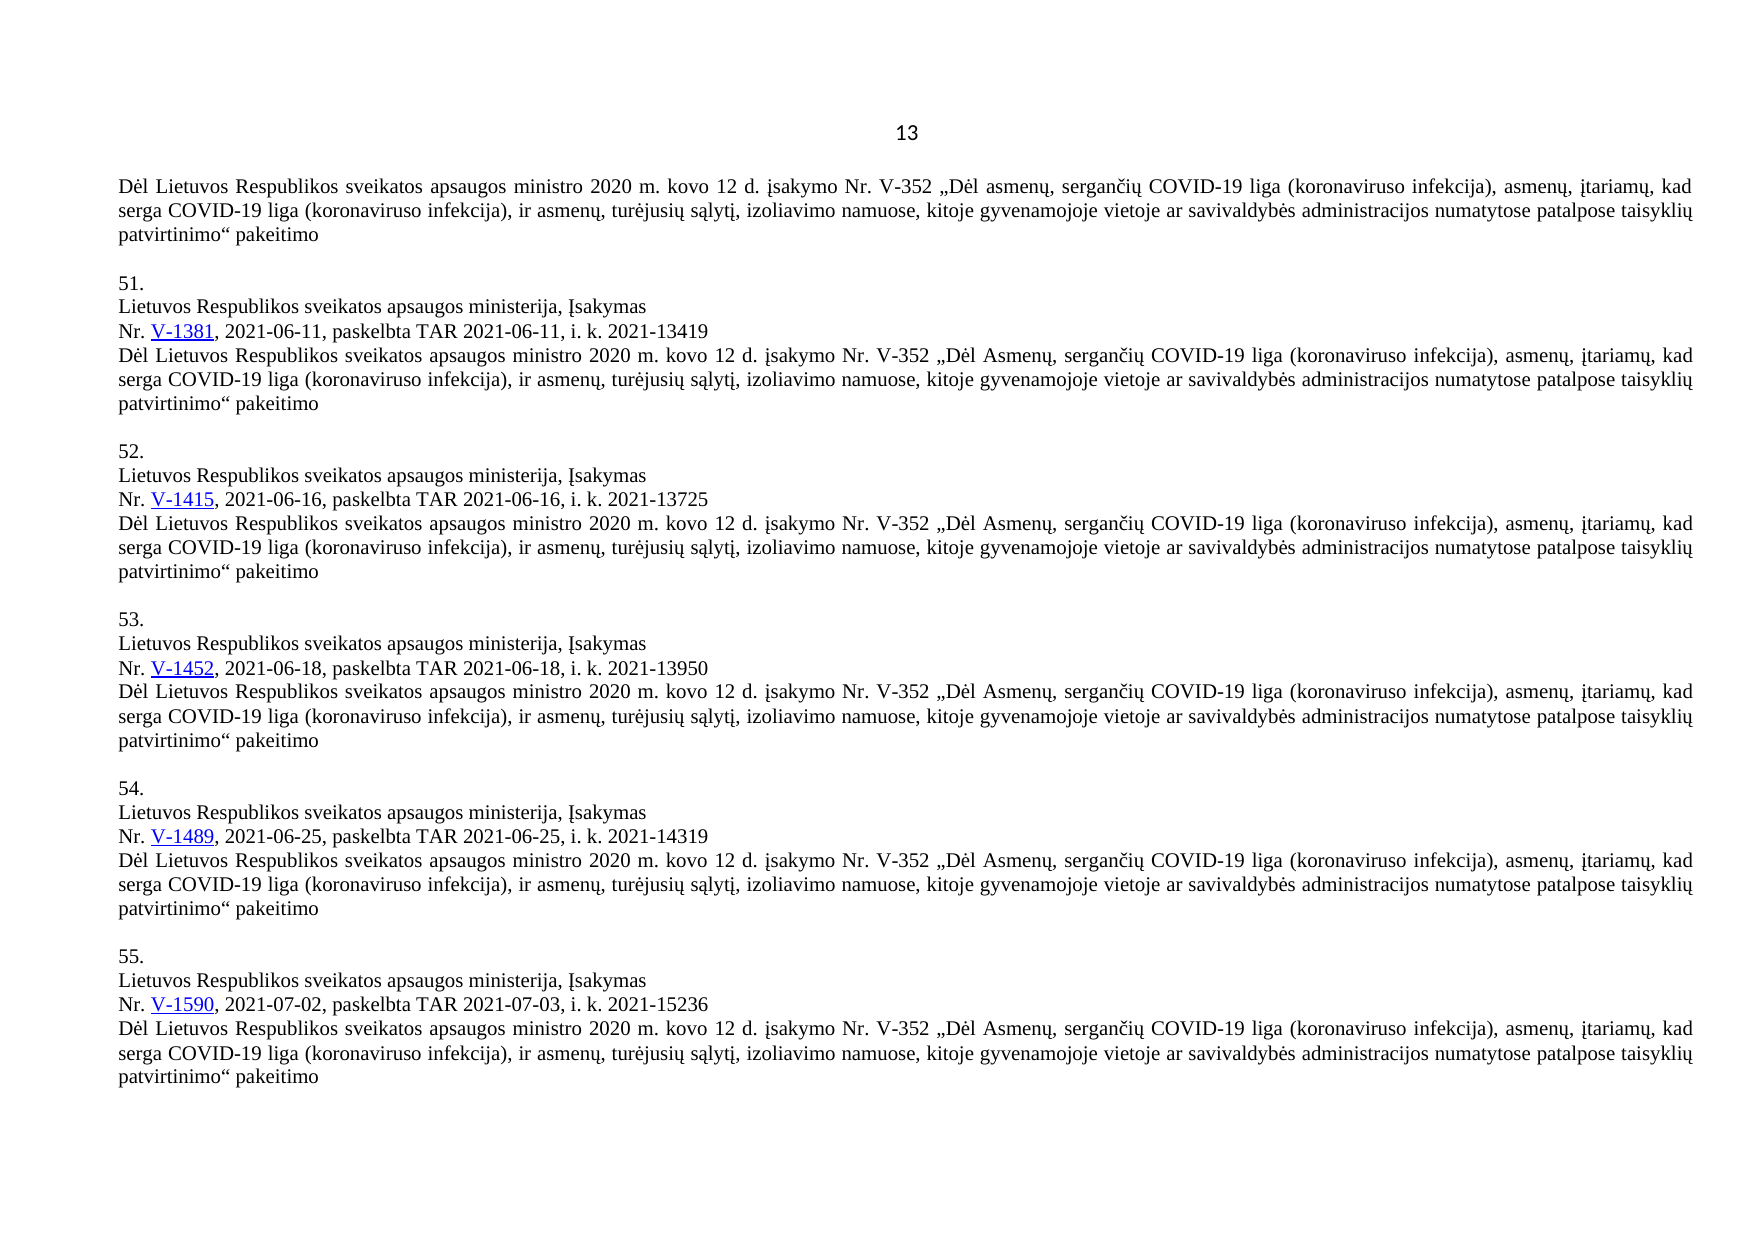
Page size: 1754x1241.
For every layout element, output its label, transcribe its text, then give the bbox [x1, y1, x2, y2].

text 52. [118, 439, 1695, 463]
text Nr. V-1415, 2021-06-16, paskelbta TAR 2021-06-16, i. k. 2021-13725 [118, 487, 1695, 511]
text Dėl Lietuvos Respublikos sveikatos apsaugos ministro 2020 m. kovo 12 d. įsakymo Nr. V-352 „Dėl Asmenų, sergančių COVID-19 liga (koronaviruso infekcija), asmenų, įtariamų, kad serga COVID-19 liga (koronaviruso infekcija), ir asmenų, turėjusių sąlytį, izoliavimo namuose, kitoje gyvenamojoje vietoje ar savivaldybės administracijos numatytose patalpose taisyklių patvirtinimo“ pakeitimo [118, 1016, 1695, 1088]
text Lietuvos Respublikos sveikatos apsaugos ministerija, Įsakymas [118, 294, 1695, 318]
text Lietuvos Respublikos sveikatos apsaugos ministerija, Įsakymas [118, 968, 1695, 992]
text Dėl Lietuvos Respublikos sveikatos apsaugos ministro 2020 m. kovo 12 d. įsakymo Nr. V-352 „Dėl asmenų, sergančių COVID-19 liga (koronaviruso infekcija), asmenų, įtariamų, kad serga COVID-19 liga (koronaviruso infekcija), ir asmenų, turėjusių sąlytį, izoliavimo namuose, kitoje gyvenamojoje vietoje ar savivaldybės administracijos numatytose patalpose taisyklių patvirtinimo“ pakeitimo [118, 174, 1695, 246]
text Dėl Lietuvos Respublikos sveikatos apsaugos ministro 2020 m. kovo 12 d. įsakymo Nr. V-352 „Dėl Asmenų, sergančių COVID-19 liga (koronaviruso infekcija), asmenų, įtariamų, kad serga COVID-19 liga (koronaviruso infekcija), ir asmenų, turėjusių sąlytį, izoliavimo namuose, kitoje gyvenamojoje vietoje ar savivaldybės administracijos numatytose patalpose taisyklių patvirtinimo“ pakeitimo [118, 343, 1695, 415]
text Nr. V-1590, 2021-07-02, paskelbta TAR 2021-07-03, i. k. 2021-15236 [118, 992, 1695, 1016]
text 54. [118, 776, 1695, 800]
text Dėl Lietuvos Respublikos sveikatos apsaugos ministro 2020 m. kovo 12 d. įsakymo Nr. V-352 „Dėl Asmenų, sergančių COVID-19 liga (koronaviruso infekcija), asmenų, įtariamų, kad serga COVID-19 liga (koronaviruso infekcija), ir asmenų, turėjusių sąlytį, izoliavimo namuose, kitoje gyvenamojoje vietoje ar savivaldybės administracijos numatytose patalpose taisyklių patvirtinimo“ pakeitimo [118, 511, 1695, 583]
text Lietuvos Respublikos sveikatos apsaugos ministerija, Įsakymas [118, 800, 1695, 824]
text Dėl Lietuvos Respublikos sveikatos apsaugos ministro 2020 m. kovo 12 d. įsakymo Nr. V-352 „Dėl Asmenų, sergančių COVID-19 liga (koronaviruso infekcija), asmenų, įtariamų, kad serga COVID-19 liga (koronaviruso infekcija), ir asmenų, turėjusių sąlytį, izoliavimo namuose, kitoje gyvenamojoje vietoje ar savivaldybės administracijos numatytose patalpose taisyklių patvirtinimo“ pakeitimo [118, 679, 1695, 752]
text Lietuvos Respublikos sveikatos apsaugos ministerija, Įsakymas [118, 463, 1695, 487]
text Nr. V-1452, 2021-06-18, paskelbta TAR 2021-06-18, i. k. 2021-13950 [118, 655, 1695, 679]
text 55. [118, 944, 1695, 968]
text 53. [118, 607, 1695, 631]
text Dėl Lietuvos Respublikos sveikatos apsaugos ministro 2020 m. kovo 12 d. įsakymo Nr. V-352 „Dėl Asmenų, sergančių COVID-19 liga (koronaviruso infekcija), asmenų, įtariamų, kad serga COVID-19 liga (koronaviruso infekcija), ir asmenų, turėjusių sąlytį, izoliavimo namuose, kitoje gyvenamojoje vietoje ar savivaldybės administracijos numatytose patalpose taisyklių patvirtinimo“ pakeitimo [118, 848, 1695, 920]
text Lietuvos Respublikos sveikatos apsaugos ministerija, Įsakymas [118, 631, 1695, 655]
text 51. [118, 270, 1695, 294]
text Nr. V-1381, 2021-06-11, paskelbta TAR 2021-06-11, i. k. 2021-13419 [118, 318, 1695, 343]
text Nr. V-1489, 2021-06-25, paskelbta TAR 2021-06-25, i. k. 2021-14319 [118, 824, 1695, 848]
